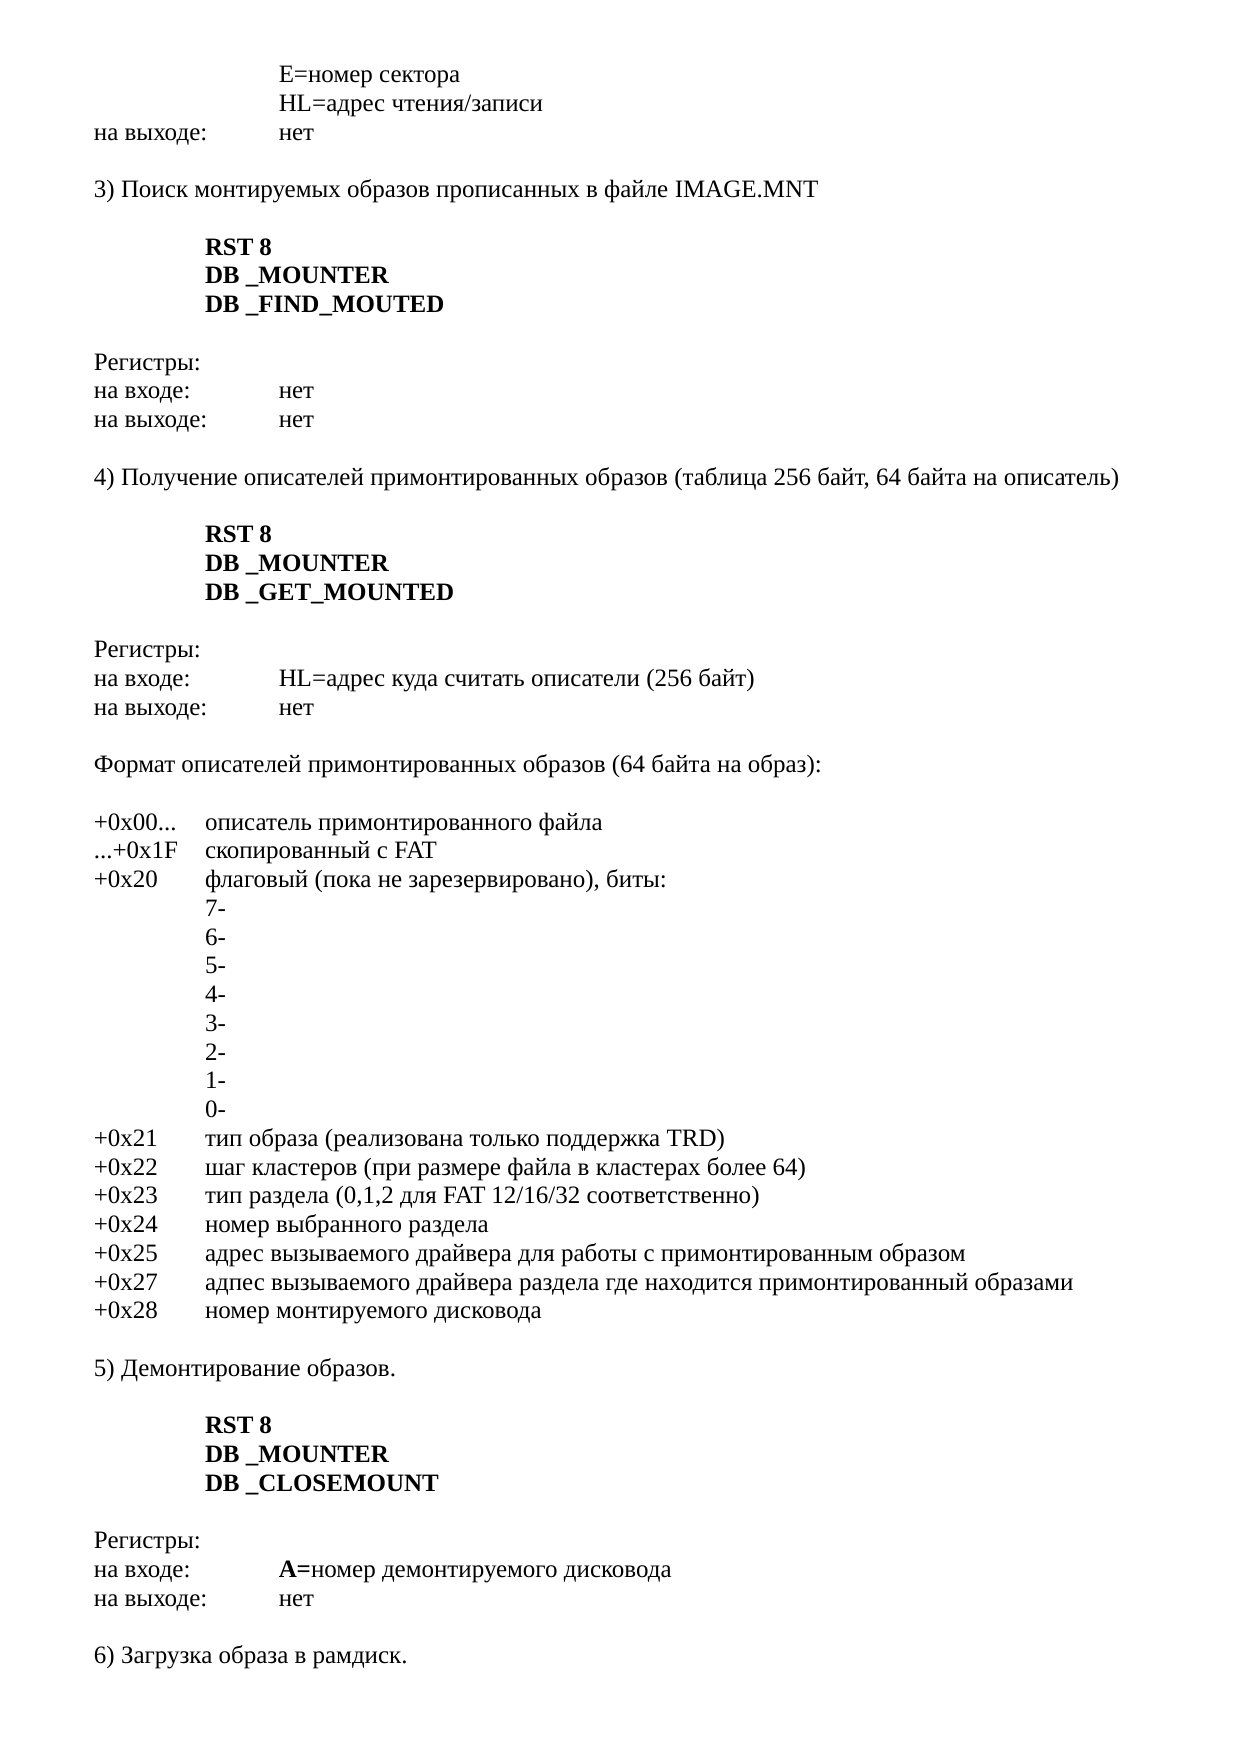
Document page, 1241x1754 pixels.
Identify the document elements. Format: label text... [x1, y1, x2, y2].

text RST 8 [57, 1411, 1176, 1439]
text HL=адрес чтения/записи [57, 88, 1176, 117]
text RST 8 [57, 519, 1176, 548]
text +0x27 адпес вызываемого драйвера раздела где находится примонтированный образами [57, 1267, 1176, 1296]
text +0x20 флаговый (пока не зарезервировано), биты: [57, 864, 1176, 893]
text 4) Получение описателей примонтированных образов (таблица 256 байт, 64 байта на описатель) [57, 462, 1176, 491]
text 5- [57, 951, 1176, 979]
text RST 8 [57, 232, 1176, 261]
text DB _MOUNTER [57, 261, 1176, 289]
text на входе: HL=адрес куда считать описатели (256 байт) [57, 663, 1176, 692]
text ...+0x1F скопированный с FAT [57, 836, 1176, 864]
text E=номер сектора [57, 59, 1176, 88]
text Формат описателей примонтированных образов (64 байта на образ): [57, 749, 1176, 778]
text +0x22 шаг кластеров (при размере файла в кластерах более 64) [57, 1152, 1176, 1181]
text Регистры: [57, 1526, 1176, 1554]
text на входе: A=номер демонтируемого дисковода [57, 1554, 1176, 1583]
text DB _CLOSEMOUNT [57, 1468, 1176, 1497]
text 1- [57, 1066, 1176, 1094]
text DB _MOUNTER [57, 548, 1176, 577]
text 4- [57, 979, 1176, 1008]
text +0x00... описатель примонтированного файла [57, 807, 1176, 836]
text Регистры: [57, 347, 1176, 376]
text +0x28 номер монтируемого дисковода [57, 1296, 1176, 1324]
text 2- [57, 1037, 1176, 1066]
text DB _GET_MOUNTED [57, 577, 1176, 606]
text 6) Загрузка образа в рамдиск. [57, 1641, 1176, 1669]
text +0x23 тип раздела (0,1,2 для FAT 12/16/32 соответственно) [57, 1181, 1176, 1209]
text 7- [57, 893, 1176, 922]
text +0x21 тип образа (реализована только поддержка TRD) [57, 1123, 1176, 1152]
text 3) Поиск монтируемых образов прописанных в файле IMAGE.MNT [57, 174, 1176, 203]
text DB _MOUNTER [57, 1439, 1176, 1468]
text на выходе: нет [57, 1583, 1176, 1612]
text +0x25 адрес вызываемого драйвера для работы с примонтированным образом [57, 1238, 1176, 1267]
text на выходе: нет [57, 117, 1176, 146]
text 5) Демонтирование образов. [57, 1353, 1176, 1382]
text Регистры: [57, 634, 1176, 663]
text на выходе: нет [57, 404, 1176, 433]
text 6- [57, 922, 1176, 951]
text DB _FIND_MOUTED [57, 289, 1176, 318]
text 0- [57, 1094, 1176, 1123]
text на выходе: нет [57, 692, 1176, 721]
text 3- [57, 1008, 1176, 1037]
text на входе: нет [57, 376, 1176, 404]
text +0x24 номер выбранного раздела [57, 1209, 1176, 1238]
